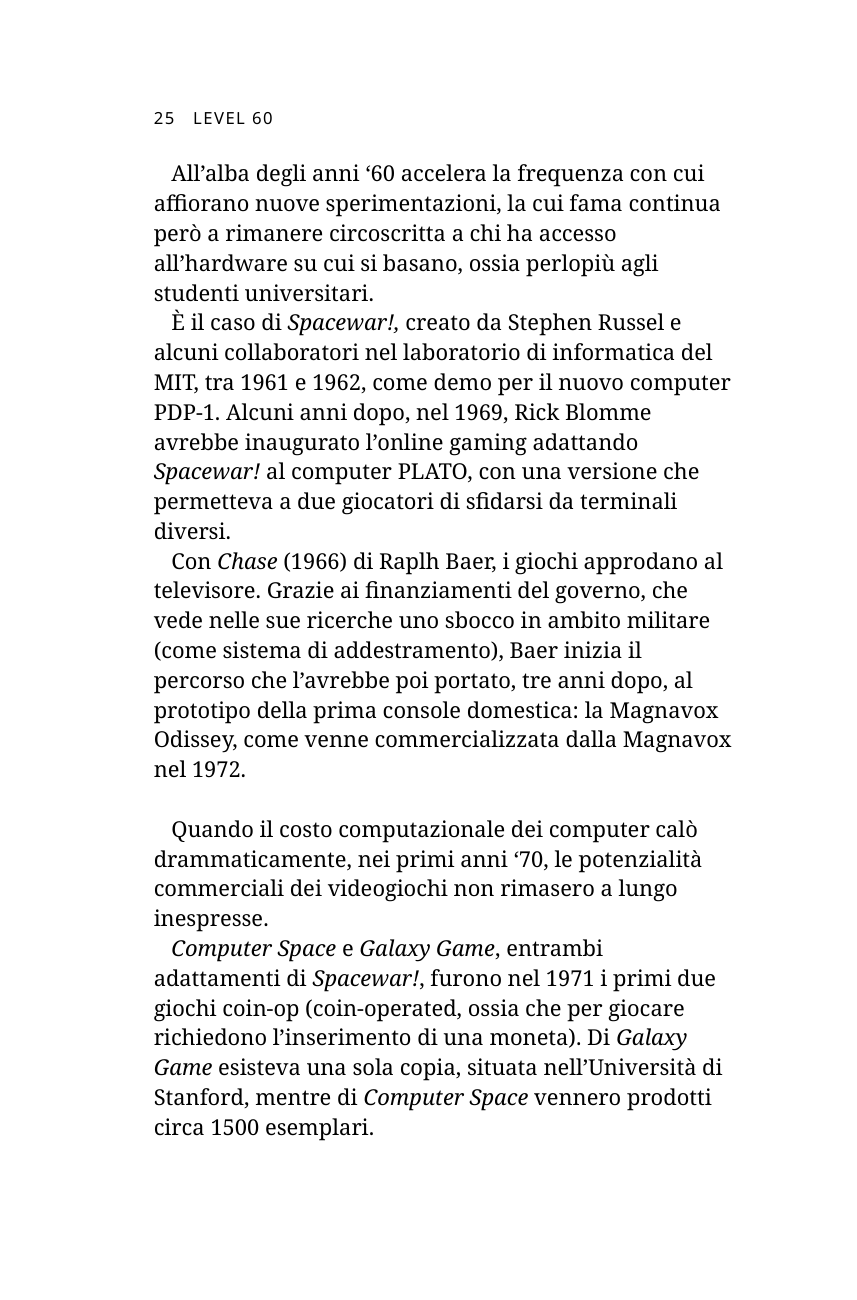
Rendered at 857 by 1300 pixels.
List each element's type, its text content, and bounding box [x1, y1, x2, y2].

text Computer Space e Galaxy Game, entrambi adattamenti di Spacewar!, furono nel 1971 i primi due giochi coin-op (coin-operated, ossia che per giocare richiedono l’inserimento di una moneta). Di Galaxy Game esisteva una sola copia, situata nell’Università di Stanford, mentre di Computer Space vennero prodotti circa 1500 esemplari. [153, 933, 732, 1142]
text Con Chase (1966) di Raplh Baer, i giochi approdano al televisore. Grazie ai finanziamenti del governo, che vede nelle sue ricerche uno sbocco in ambito militare (come sistema di addestramento), Baer inizia il percorso che l’avrebbe poi portato, tre anni dopo, al prototipo della prima console domestica: la Magnavox Odissey, come venne commercializzata dalla Magnavox nel 1972. [153, 546, 732, 784]
text Quando il costo computazionale dei computer calò drammaticamente, nei primi anni ‘70, le potenzialità commerciali dei videogiochi non rimasero a lungo inespresse. [153, 814, 732, 933]
text All’alba degli anni ‘60 accelera la frequenza con cui affiorano nuove sperimentazioni, la cui fama continua però a rimanere circoscritta a chi ha accesso all’hardware su cui si basano, ossia perlopiù agli studenti universitari. [153, 158, 732, 307]
text È il caso di Spacewar!, creato da Stephen Russel e alcuni collaboratori nel laboratorio di informatica del MIT, tra 1961 e 1962, come demo per il nuovo computer PDP-1. Alcuni anni dopo, nel 1969, Rick Blomme avrebbe inaugurato l’online gaming adattando Spacewar! al computer PLATO, con una versione che permetteva a due giocatori di sfidarsi da terminali diversi. [153, 307, 732, 546]
